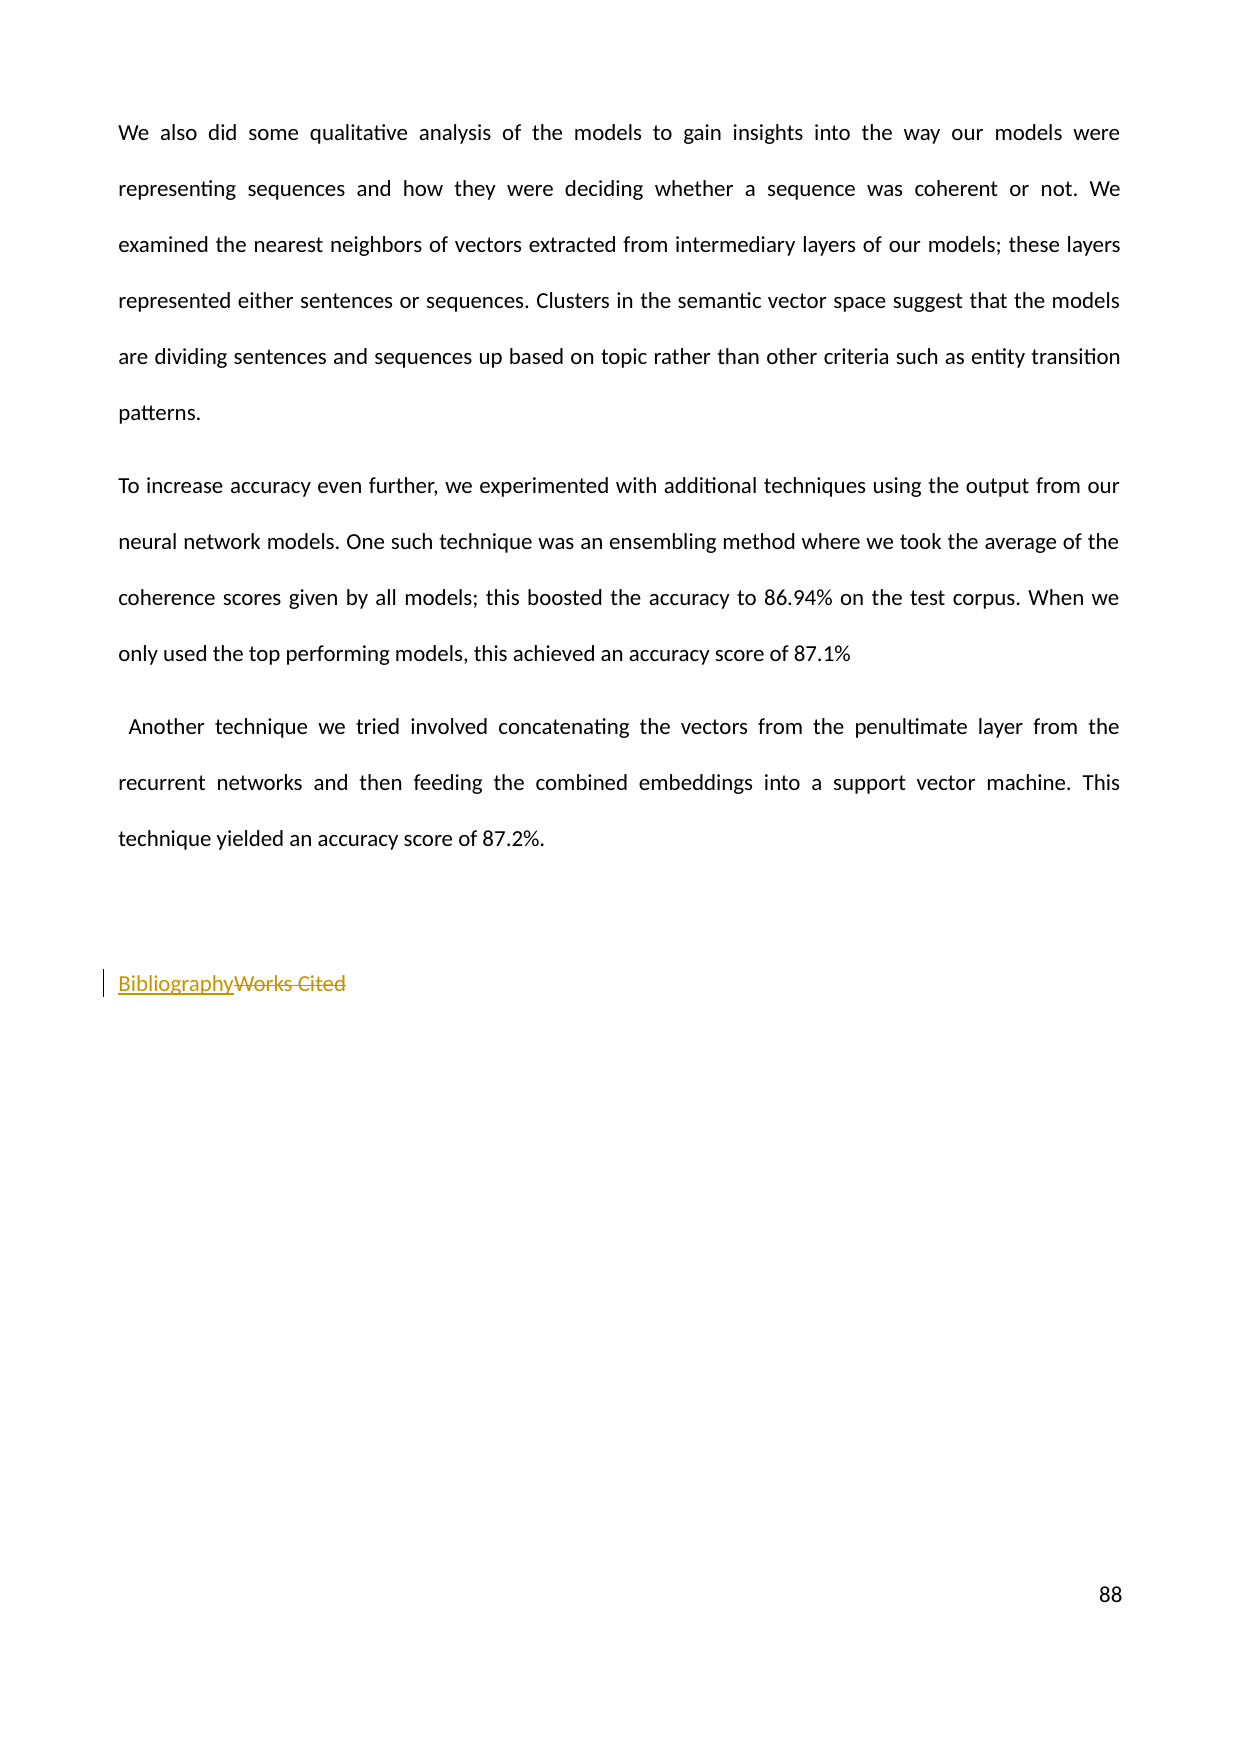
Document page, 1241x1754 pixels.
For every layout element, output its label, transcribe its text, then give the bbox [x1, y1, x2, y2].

text Bibliography [118, 969, 1122, 997]
text Another technique we tried involved concatenating the vectors from the penultimate layer from the recurrent networks and then feeding the combined embeddings into a support vector machine. This technique yielded an accuracy score of 87.2%. [118, 712, 1122, 852]
text To increase accuracy even further, we experimented with additional techniques using the output from our neural network models. One such technique was an ensembling method where we took the average of the coherence scores given by all models; this boosted the accuracy to 86.94% on the test corpus. When we only used the top performing models, this achieved an accuracy score of 87.1% [118, 471, 1122, 667]
text We also did some qualitative analysis of the models to gain insights into the way our models were representing sequences and how they were deciding whether a sequence was coherent or not. We examined the nearest neighbors of vectors extracted from intermediary layers of our models; these layers represented either sentences or sequences. Clusters in the semantic vector space suggest that the models are dividing sentences and sequences up based on topic rather than other criteria such as entity transition patterns. [118, 118, 1122, 426]
